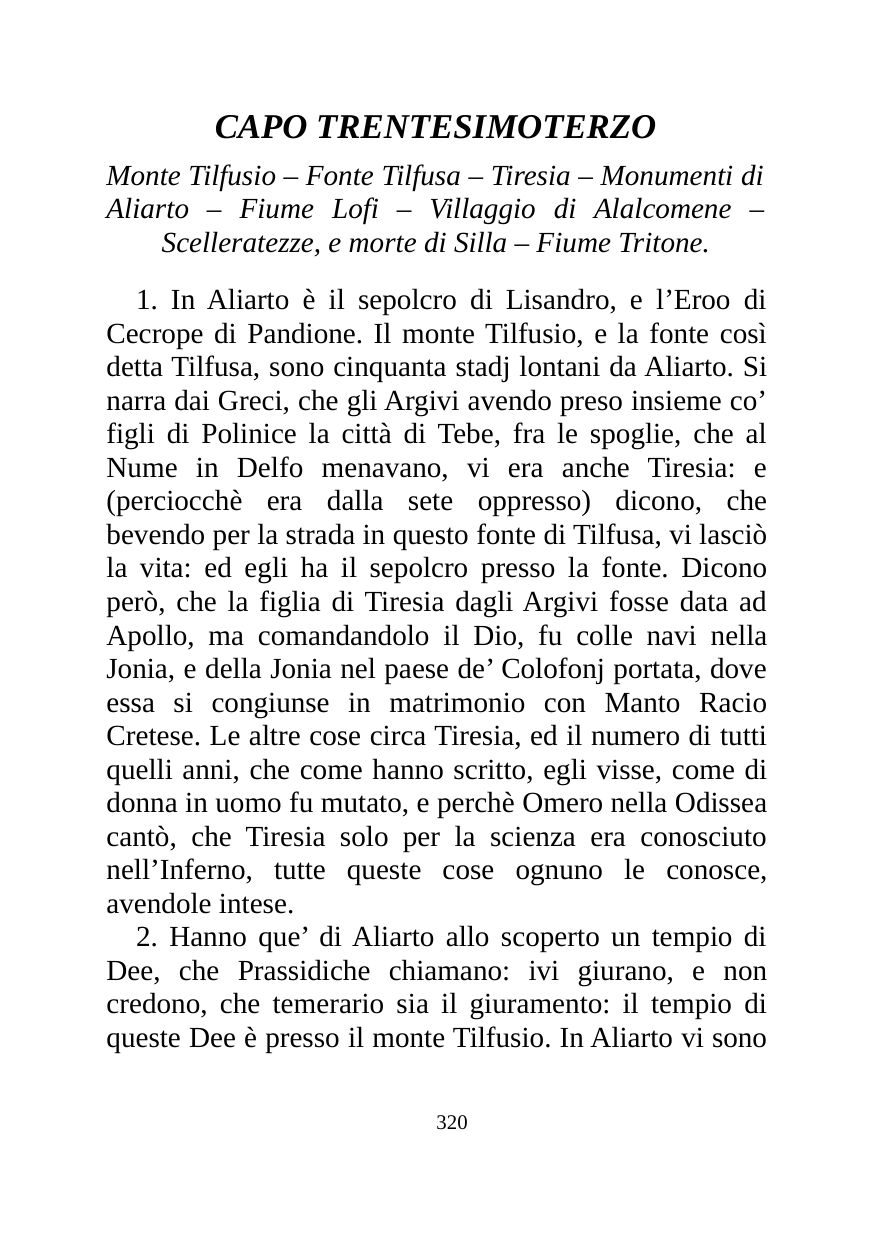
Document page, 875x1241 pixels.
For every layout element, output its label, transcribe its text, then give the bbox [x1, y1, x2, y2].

subtitle CAPO TRENTESIMOTERZO [106, 106, 768, 146]
text 1. In Aliarto è il sepolcro di Lisandro, e l’Eroo di Cecrope di Pandione. Il monte Tilfusio, e la fonte così detta Tilfusa, sono cinquanta stadj lontani da Aliarto. Si narra dai Greci, che gli Argivi avendo preso insieme co’ figli di Polinice la città di Tebe, fra le spoglie, che al Nume in Delfo menavano, vi era anche Tiresia: e (perciocchè era dalla sete oppresso) dicono, che bevendo per la strada in questo fonte di Tilfusa, vi lasciò la vita: ed egli ha il sepolcro presso la fonte. Dicono però, che la figlia di Tiresia dagli Argivi fosse data ad Apollo, ma comandandolo il Dio, fu colle navi nella Jonia, e della Jonia nel paese de’ Colofonj portata, dove essa si congiunse in matrimonio con Manto Racio Cretese. Le altre cose circa Tiresia, ed il numero di tutti quelli anni, che come hanno scritto, egli visse, come di donna in uomo fu mutato, e perchè Omero nella Odissea cantò, che Tiresia solo per la scienza era conosciuto nell’Inferno, tutte queste cose ognuno le conosce, avendole intese. [106, 282, 768, 919]
text Monte Tilfusio – Fonte Tilfusa – Tiresia – Monumenti di Aliarto – Fiume Lofi – Villaggio di Alalcomene – Scelleratezze, e morte di Silla – Fiume Tritone. [106, 158, 768, 259]
text 2. Hanno que’ di Aliarto allo scoperto un tempio di Dee, che Prassidiche chiamano: ivi giurano, e non credono, che temerario sia il giuramento: il tempio di queste Dee è presso il monte Tilfusio. In Aliarto vi sono [106, 919, 768, 1054]
